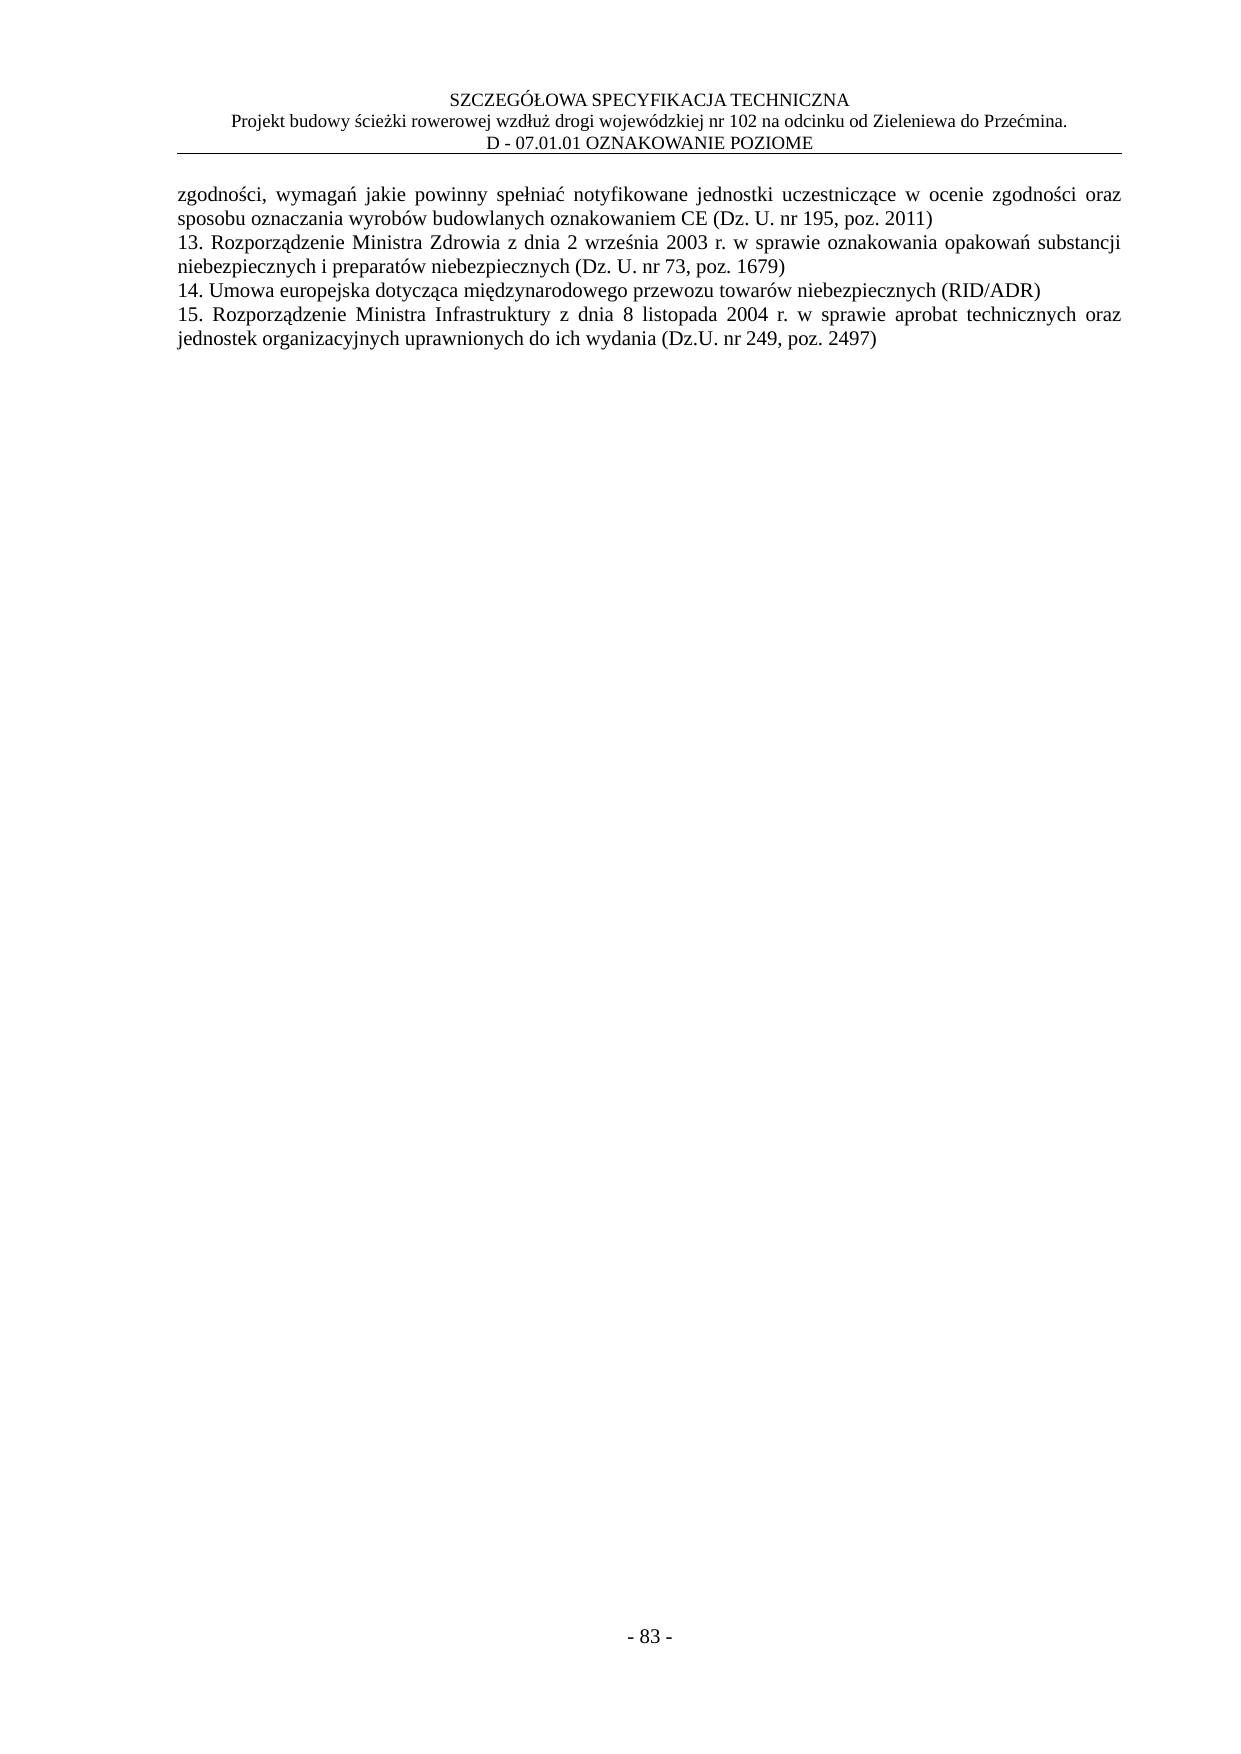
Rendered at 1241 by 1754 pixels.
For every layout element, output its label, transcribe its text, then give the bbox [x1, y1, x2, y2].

text 13. Rozporządzenie Ministra Zdrowia z dnia 2 września 2003 r. w sprawie oznakowania opakowań substancji niebezpiecznych i preparatów niebezpiecznych (Dz. U. nr 73, poz. 1679) [177, 230, 1122, 278]
text 14. Umowa europejska dotycząca międzynarodowego przewozu towarów niebezpiecznych (RID/ADR) [177, 278, 1122, 302]
text 15. Rozporządzenie Ministra Infrastruktury z dnia 8 listopada 2004 r. w sprawie aprobat technicznych oraz jednostek organizacyjnych uprawnionych do ich wydania (Dz.U. nr 249, poz. 2497) [177, 302, 1122, 350]
text zgodności, wymagań jakie powinny spełniać notyfikowane jednostki uczestniczące w ocenie zgodności oraz sposobu oznaczania wyrobów budowlanych oznakowaniem CE (Dz. U. nr 195, poz. 2011) [177, 182, 1122, 230]
